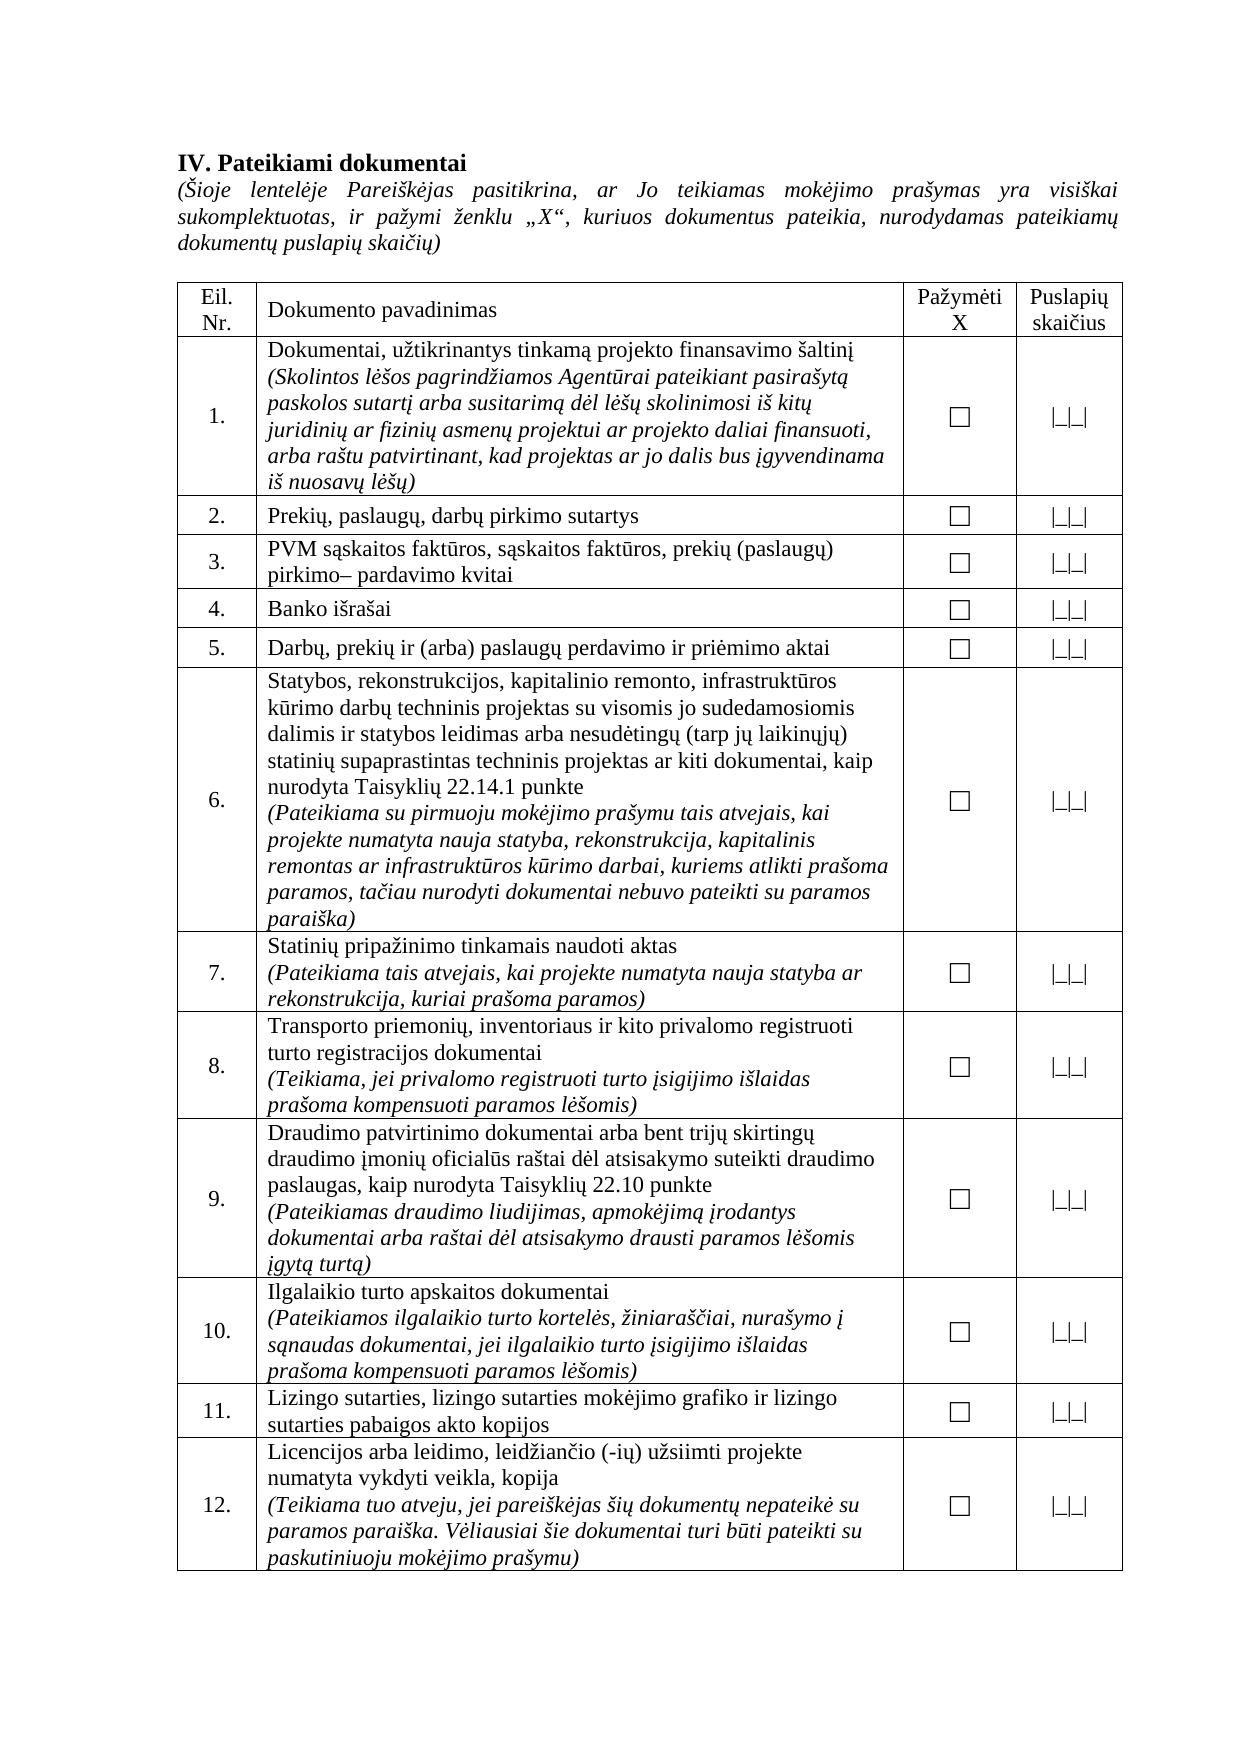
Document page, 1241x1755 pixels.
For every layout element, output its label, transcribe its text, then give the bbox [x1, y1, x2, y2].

table_cell □ [904, 589, 1016, 627]
table_cell □ [904, 1278, 1016, 1383]
table_cell |_|_| [1017, 1438, 1122, 1570]
table_cell □ [904, 1012, 1016, 1118]
table_cell □ [904, 932, 1016, 1011]
table_cell 6. [178, 668, 256, 931]
table_cell □ [904, 496, 1016, 534]
table_cell 3. [178, 535, 256, 588]
table_cell Darbų, prekių ir (arba) paslaugų perdavimo ir priėmimo aktai [257, 628, 903, 667]
table_cell |_|_| [1017, 589, 1122, 627]
table_header Eil. Nr. [178, 283, 256, 336]
table_cell □ [904, 337, 1016, 495]
table_header Dokumento pavadinimas [257, 283, 903, 336]
table_cell Prekių, paslaugų, darbų pirkimo sutartys [257, 496, 903, 534]
table_header Pažymėti X [904, 283, 1016, 336]
table_cell |_|_| [1017, 1012, 1122, 1118]
table_cell □ [904, 668, 1016, 931]
table_cell 8. [178, 1012, 256, 1118]
table_cell Dokumentai, užtikrinantys tinkamą projekto finansavimo šaltinį (Skolintos lėšos pagrindžiamos Agentūrai pateikiant pasirašytą paskolos sutartį arba susitarimą dėl lėšų skolinimosi iš kitų juridinių ar fizinių asmenų projektui ar projekto daliai finansuoti, arba raštu patvirtinant, kad projektas ar jo dalis bus įgyvendinama iš nuosavų lėšų) [257, 337, 903, 495]
table_cell 4. [178, 589, 256, 627]
table_cell |_|_| [1017, 1278, 1122, 1383]
table_cell PVM sąskaitos faktūros, sąskaitos faktūros, prekių (paslaugų) pirkimo– pardavimo kvitai [257, 535, 903, 588]
table_cell |_|_| [1017, 1384, 1122, 1437]
table_cell □ [904, 1438, 1016, 1570]
table_cell 10. [178, 1278, 256, 1383]
table_cell |_|_| [1017, 628, 1122, 667]
table_cell |_|_| [1017, 535, 1122, 588]
text (Šioje lentelėje Pareiškėjas pasitikrina, ar Jo teikiamas mokėjimo prašymas yra visiškai sukomplektuotas, ir pažymi ženklu „X“, kuriuos dokumentus pateikia, nurodydamas pateikiamų dokumentų puslapių skaičių) [177, 176, 1122, 255]
table_cell Draudimo patvirtinimo dokumentai arba bent trijų skirtingų draudimo įmonių oficialūs raštai dėl atsisakymo suteikti draudimo paslaugas, kaip nurodyta Taisyklių 22.10 punkte (Pateikiamas draudimo liudijimas, apmokėjimą įrodantys dokumentai arba raštai dėl atsisakymo drausti paramos lėšomis įgytą turtą) [257, 1119, 903, 1277]
table_cell |_|_| [1017, 496, 1122, 534]
table_cell □ [904, 535, 1016, 588]
table_cell Banko išrašai [257, 589, 903, 627]
table_cell Licencijos arba leidimo, leidžiančio (-ių) užsiimti projekte numatyta vykdyti veikla, kopija (Teikiama tuo atveju, jei pareiškėjas šių dokumentų nepateikė su paramos paraiška. Vėliausiai šie dokumentai turi būti pateikti su paskutiniuoju mokėjimo prašymu) [257, 1438, 903, 1570]
table_cell 9. [178, 1119, 256, 1277]
table_cell 7. [178, 932, 256, 1011]
table_cell |_|_| [1017, 337, 1122, 495]
table_cell 12. [178, 1438, 256, 1570]
table_cell 11. [178, 1384, 256, 1437]
table_cell Statybos, rekonstrukcijos, kapitalinio remonto, infrastruktūros kūrimo darbų techninis projektas su visomis jo sudedamosiomis dalimis ir statybos leidimas arba nesudėtingų (tarp jų laikinųjų) statinių supaprastintas techninis projektas ar kiti dokumentai, kaip nurodyta Taisyklių 22.14.1 punkte (Pateikiama su pirmuoju mokėjimo prašymu tais atvejais, kai projekte numatyta nauja statyba, rekonstrukcija, kapitalinis remontas ar infrastruktūros kūrimo darbai, kuriems atlikti prašoma paramos, tačiau nurodyti dokumentai nebuvo pateikti su paramos paraiška) [257, 668, 903, 931]
table_cell 2. [178, 496, 256, 534]
table_cell □ [904, 1119, 1016, 1277]
table_cell Lizingo sutarties, lizingo sutarties mokėjimo grafiko ir lizingo sutarties pabaigos akto kopijos [257, 1384, 903, 1437]
table_cell □ [904, 628, 1016, 667]
table_cell □ [904, 1384, 1016, 1437]
table_cell |_|_| [1017, 1119, 1122, 1277]
text IV. Pateikiami dokumentai [177, 148, 1122, 176]
table_header Puslapių skaičius [1017, 283, 1122, 336]
table_cell |_|_| [1017, 668, 1122, 931]
table_cell 5. [178, 628, 256, 667]
table_cell |_|_| [1017, 932, 1122, 1011]
table_cell Transporto priemonių, inventoriaus ir kito privalomo registruoti turto registracijos dokumentai (Teikiama, jei privalomo registruoti turto įsigijimo išlaidas prašoma kompensuoti paramos lėšomis) [257, 1012, 903, 1118]
table_cell 1. [178, 337, 256, 495]
table_cell Ilgalaikio turto apskaitos dokumentai (Pateikiamos ilgalaikio turto kortelės, žiniaraščiai, nurašymo į sąnaudas dokumentai, jei ilgalaikio turto įsigijimo išlaidas prašoma kompensuoti paramos lėšomis) [257, 1278, 903, 1383]
table_cell Statinių pripažinimo tinkamais naudoti aktas (Pateikiama tais atvejais, kai projekte numatyta nauja statyba ar rekonstrukcija, kuriai prašoma paramos) [257, 932, 903, 1011]
